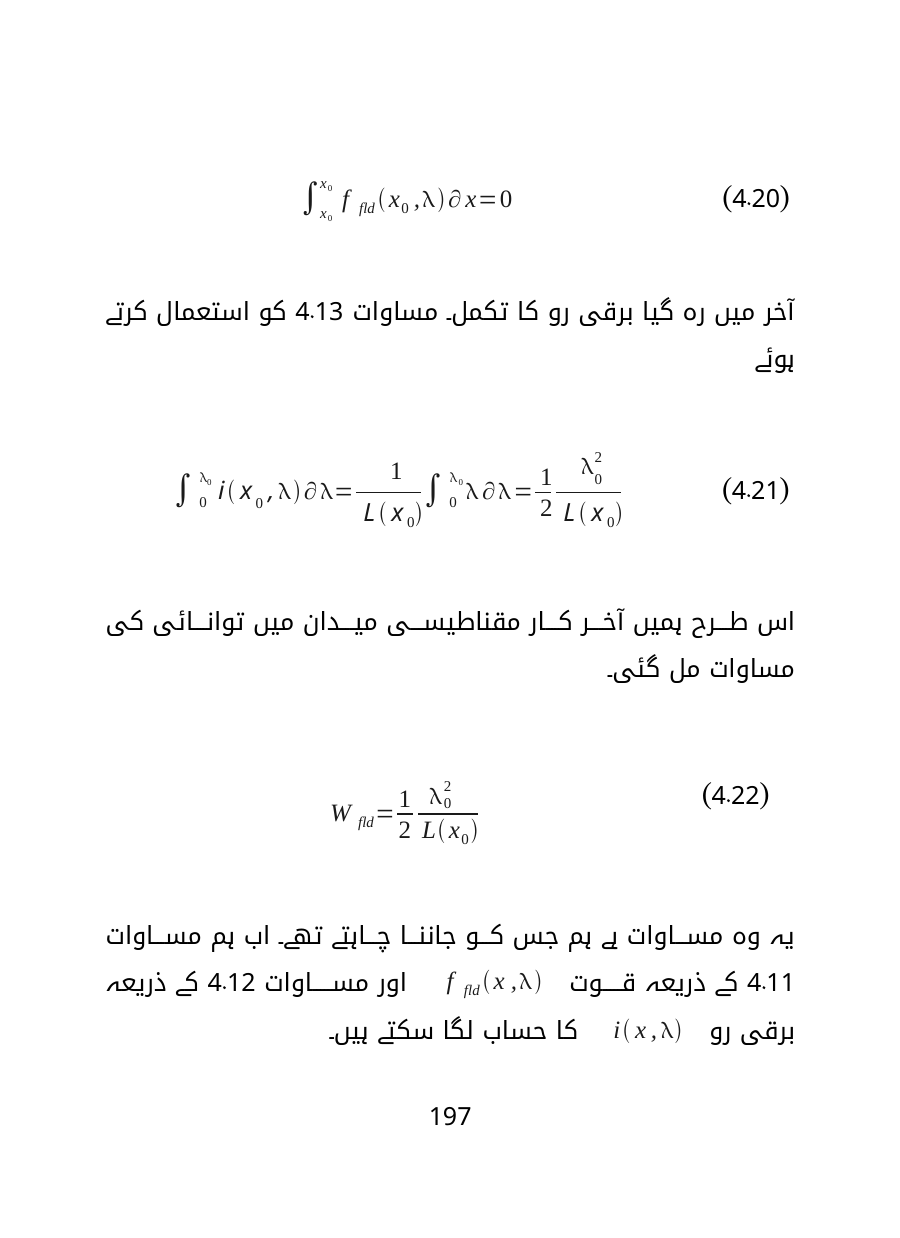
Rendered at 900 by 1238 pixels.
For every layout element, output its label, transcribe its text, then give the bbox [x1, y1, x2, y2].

table_header (4.22) [696, 740, 795, 866]
table_header [105, 169, 698, 242]
text اس طرح ہمیں آخر کار مقناطیسی میدان میں توانائی کی مساوات مل گئی۔ [105, 598, 795, 693]
table_header [105, 740, 696, 866]
text آخر میں رہ گیا برقی رو کا تکمل۔ مساوات 4.13 کو استعمال کرتے ہوئے [105, 288, 795, 383]
text یہ وہ مساوات ہے ہم جس کو جاننا چاہتے تھے۔ اب ہم مساوات 4.11 کے ذریعہ قوت اور مساوات 4.12 کے ذریعہ برقی رو کا حساب لگا سکتے ہیں۔ [105, 912, 795, 1054]
table_header (4.20) [698, 169, 795, 242]
table_header [105, 442, 682, 552]
table_header (4.21) [683, 442, 795, 552]
